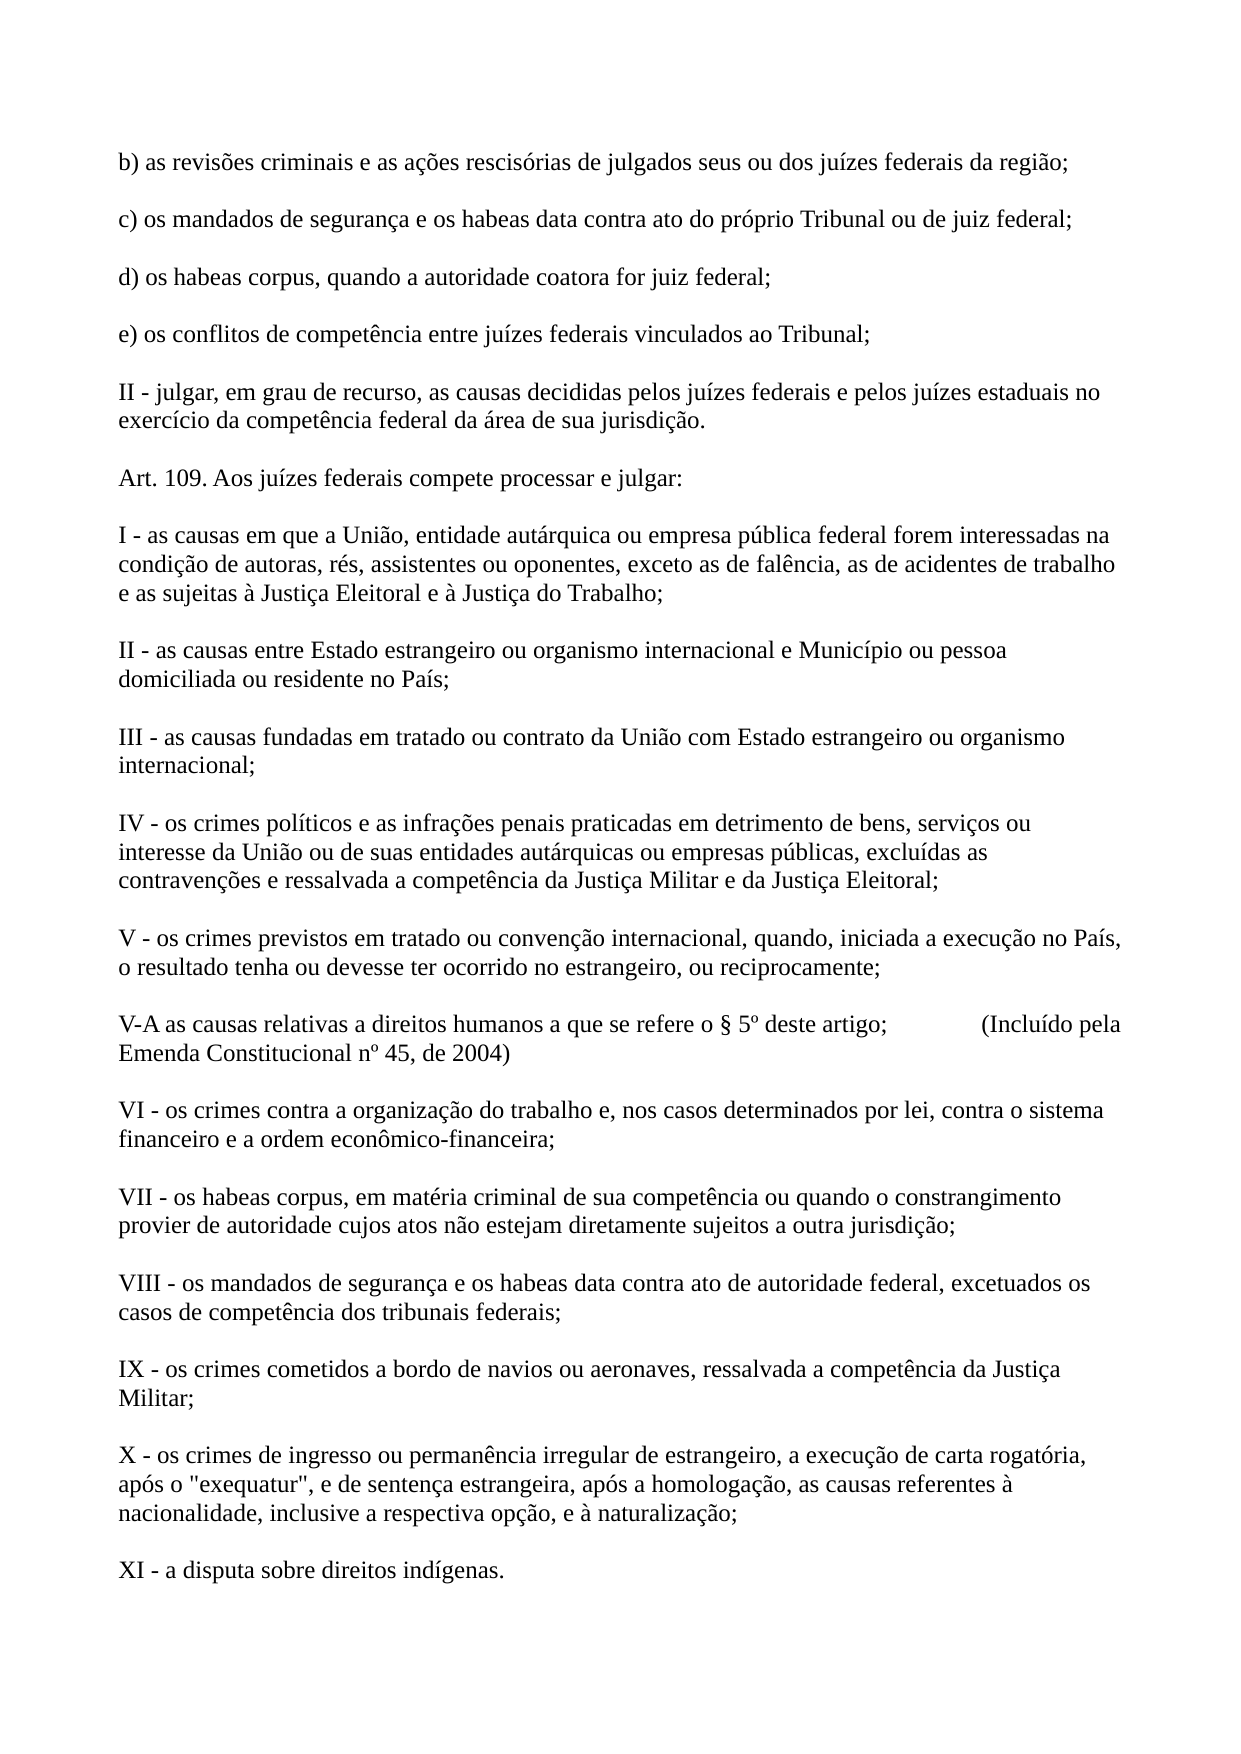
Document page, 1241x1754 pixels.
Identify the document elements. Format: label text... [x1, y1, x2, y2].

text VIII - os mandados de segurança e os habeas data contra ato de autoridade federal, excetuados os casos de competência dos tribunais federais; [118, 1268, 1122, 1326]
text IV - os crimes políticos e as infrações penais praticadas em detrimento de bens, serviços ou interesse da União ou de suas entidades autárquicas ou empresas públicas, excluídas as contravenções e ressalvada a competência da Justiça Militar e da Justiça Eleitoral; [118, 808, 1122, 894]
text X - os crimes de ingresso ou permanência irregular de estrangeiro, a execução de carta rogatória, após o "exequatur", e de sentença estrangeira, após a homologação, as causas referentes à nacionalidade, inclusive a respectiva opção, e à naturalização; [118, 1441, 1122, 1527]
text III - as causas fundadas em tratado ou contrato da União com Estado estrangeiro ou organismo internacional; [118, 722, 1122, 779]
text IX - os crimes cometidos a bordo de navios ou aeronaves, ressalvada a competência da Justiça Militar; [118, 1354, 1122, 1412]
text VI - os crimes contra a organização do trabalho e, nos casos determinados por lei, contra o sistema financeiro e a ordem econômico-financeira; [118, 1096, 1122, 1153]
text Art. 109. Aos juízes federais compete processar e julgar: [118, 463, 1122, 492]
text b) as revisões criminais e as ações rescisórias de julgados seus ou dos juízes federais da região; [118, 147, 1122, 176]
text II - julgar, em grau de recurso, as causas decididas pelos juízes federais e pelos juízes estaduais no exercício da competência federal da área de sua jurisdição. [118, 377, 1122, 434]
text e) os conflitos de competência entre juízes federais vinculados ao Tribunal; [118, 319, 1122, 348]
text d) os habeas corpus, quando a autoridade coatora for juiz federal; [118, 262, 1122, 291]
text c) os mandados de segurança e os habeas data contra ato do próprio Tribunal ou de juiz federal; [118, 204, 1122, 233]
text II - as causas entre Estado estrangeiro ou organismo internacional e Município ou pessoa domiciliada ou residente no País; [118, 636, 1122, 693]
text I - as causas em que a União, entidade autárquica ou empresa pública federal forem interessadas na condição de autoras, rés, assistentes ou oponentes, exceto as de falência, as de acidentes de trabalho e as sujeitas à Justiça Eleitoral e à Justiça do Trabalho; [118, 521, 1122, 607]
text XI - a disputa sobre direitos indígenas. [118, 1556, 1122, 1584]
text V - os crimes previstos em tratado ou convenção internacional, quando, iniciada a execução no País, o resultado tenha ou devesse ter ocorrido no estrangeiro, ou reciprocamente; [118, 923, 1122, 981]
text VII - os habeas corpus, em matéria criminal de sua competência ou quando o constrangimento provier de autoridade cujos atos não estejam diretamente sujeitos a outra jurisdição; [118, 1182, 1122, 1239]
text V-A as causas relativas a direitos humanos a que se refere o § 5º deste artigo; (Incluído pela Emenda Constitucional nº 45, de 2004) [118, 1009, 1122, 1067]
